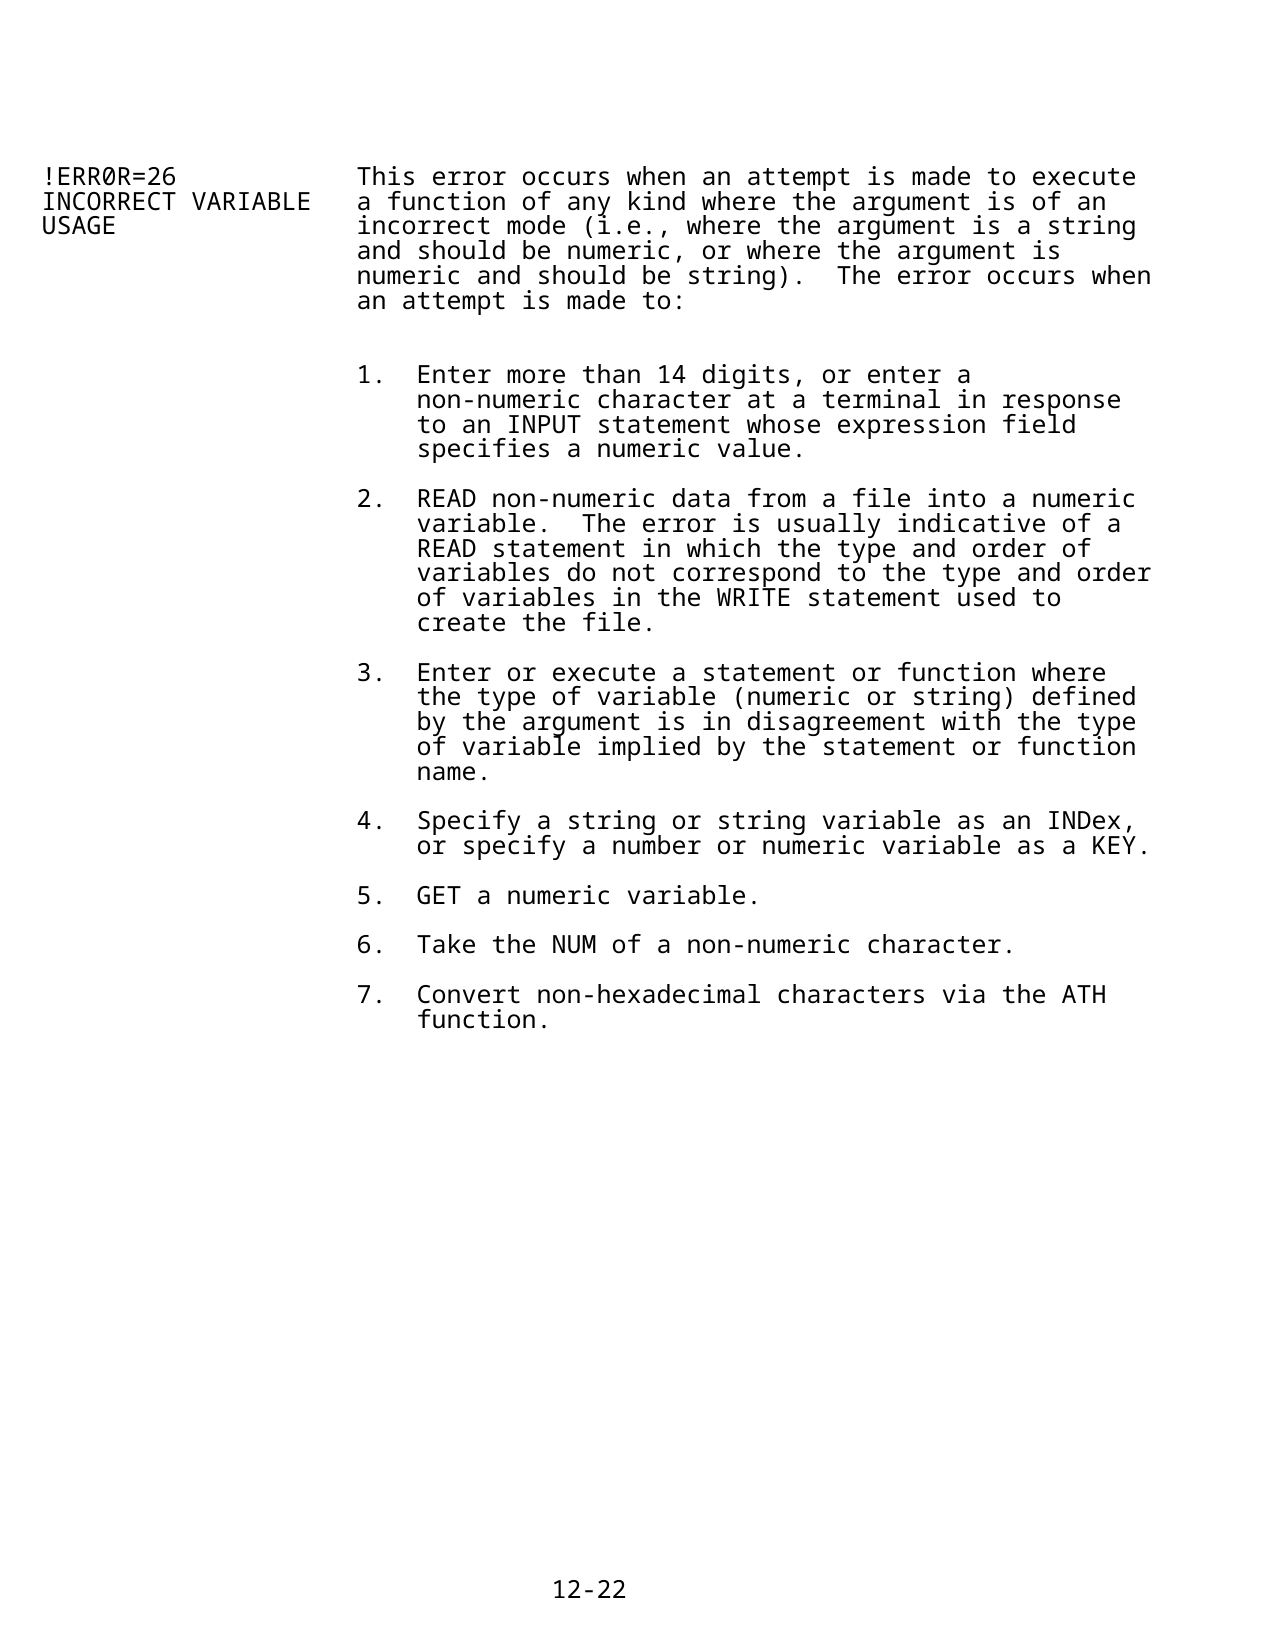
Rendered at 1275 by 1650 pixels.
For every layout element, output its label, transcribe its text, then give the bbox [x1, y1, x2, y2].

text 4. Specify a string or string variable as an INDex, [41, 810, 1234, 835]
text 1. Enter more than 14 digits, or enter a [41, 364, 1234, 388]
text numeric and should be string). The error occurs when [41, 264, 1234, 289]
text an attempt is made to: [41, 289, 1234, 314]
text READ statement in which the type and order of [41, 537, 1234, 562]
text of variable implied by the statement or function [41, 736, 1234, 760]
text 12-22 [41, 1578, 1234, 1603]
text 5. GET a numeric variable. [41, 884, 1234, 909]
text INCORRECT VARIABLE a function of any kind where the argument is of an [41, 190, 1234, 215]
text to an INPUT statement whose expression field [41, 413, 1234, 438]
text USAGE incorrect mode (i.e., where the argument is a string [41, 215, 1234, 240]
text !ERR0R=26 This error occurs when an attempt is made to execute [41, 165, 1234, 190]
text 6. Take the NUM of a non-numeric character. [41, 934, 1234, 959]
text of variables in the WRITE statement used to [41, 587, 1234, 612]
text and should be numeric, or where the argument is [41, 240, 1234, 264]
text or specify a number or numeric variable as a KEY. [41, 835, 1234, 859]
text 2. READ non-numeric data from a file into a numeric [41, 488, 1234, 512]
text variables do not correspond to the type and order [41, 562, 1234, 587]
text create the file. [41, 612, 1234, 636]
text name. [41, 760, 1234, 785]
text by the argument is in disagreement with the type [41, 711, 1234, 736]
text variable. The error is usually indicative of a [41, 512, 1234, 537]
text the type of variable (numeric or string) defined [41, 686, 1234, 711]
text 7. Convert non-hexadecimal characters via the ATH [41, 983, 1234, 1008]
text non-numeric character at a terminal in response [41, 388, 1234, 413]
text 3. Enter or execute a statement or function where [41, 661, 1234, 686]
text function. [41, 1008, 1234, 1033]
text specifies a numeric value. [41, 438, 1234, 463]
